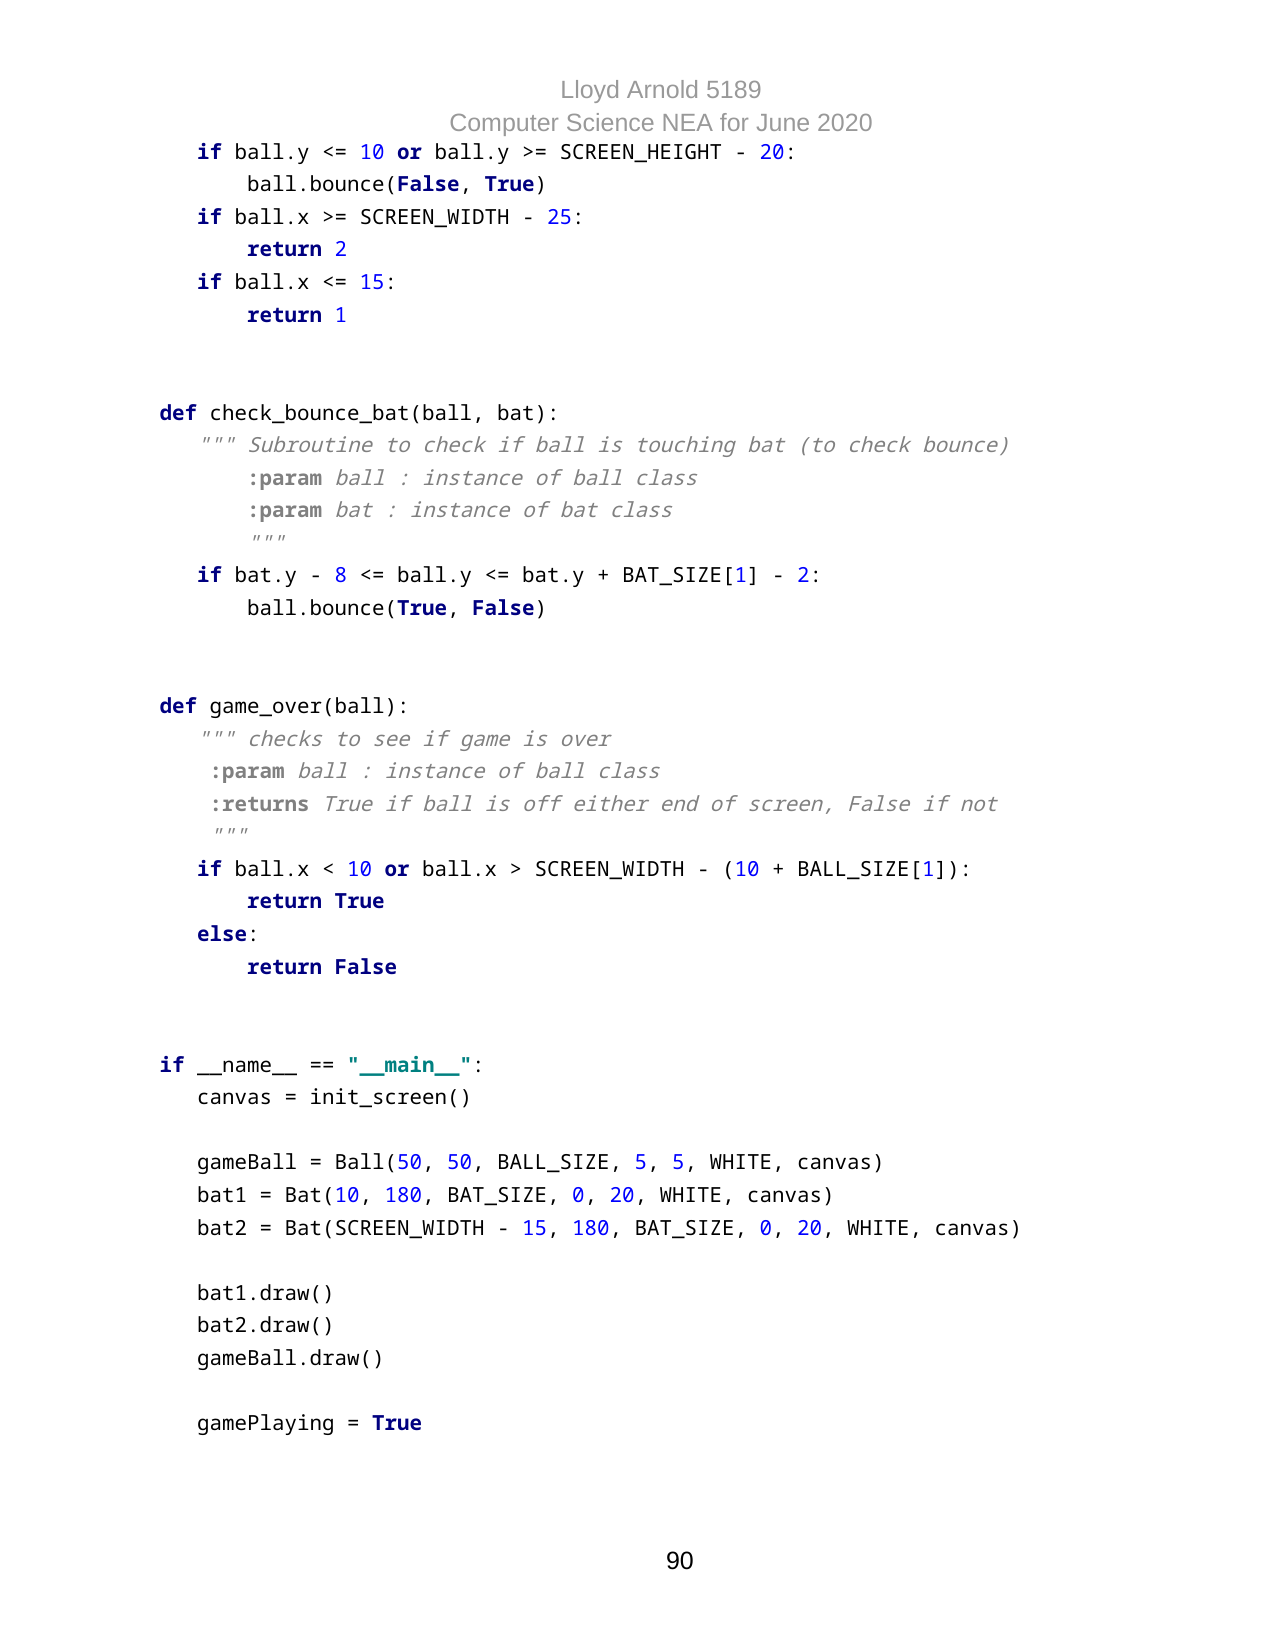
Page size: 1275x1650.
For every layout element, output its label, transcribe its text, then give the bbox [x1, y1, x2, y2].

text """ Subroutine to check if ball is touching bat (to check bounce) [122, 430, 1200, 459]
text gameBall.draw() [122, 1343, 1200, 1372]
text """ checks to see if game is over [122, 724, 1200, 752]
text """ [122, 821, 1200, 850]
text return True [122, 887, 1200, 915]
text ball.bounce(False, True) [122, 169, 1200, 198]
text return 1 [122, 300, 1200, 328]
text if ball.x <= 15: [122, 267, 1200, 296]
text if ball.y <= 10 or ball.y >= SCREEN_HEIGHT - 20: [122, 137, 1200, 165]
text return 2 [122, 234, 1200, 263]
text gamePlaying = True [122, 1408, 1200, 1437]
text canvas = init_screen() [122, 1082, 1200, 1111]
text :returns True if ball is off either end of screen, False if not [122, 789, 1200, 817]
text return False [122, 952, 1200, 980]
text def check_bounce_bat(ball, bat): [122, 398, 1200, 426]
text bat2 = Bat(SCREEN_WIDTH - 15, 180, BAT_SIZE, 0, 20, WHITE, canvas) [122, 1213, 1200, 1241]
text bat1 = Bat(10, 180, BAT_SIZE, 0, 20, WHITE, canvas) [122, 1180, 1200, 1208]
text :param ball : instance of ball class [122, 463, 1200, 491]
text bat1.draw() [122, 1278, 1200, 1306]
text :param bat : instance of bat class [122, 495, 1200, 524]
text if bat.y - 8 <= ball.y <= bat.y + BAT_SIZE[1] - 2: [122, 561, 1200, 589]
text def game_over(ball): [122, 691, 1200, 719]
text bat2.draw() [122, 1311, 1200, 1339]
text else: [122, 919, 1200, 948]
text if ball.x >= SCREEN_WIDTH - 25: [122, 202, 1200, 230]
text if ball.x < 10 or ball.x > SCREEN_WIDTH - (10 + BALL_SIZE[1]): [122, 854, 1200, 882]
text ball.bounce(True, False) [122, 593, 1200, 622]
text gameBall = Ball(50, 50, BALL_SIZE, 5, 5, WHITE, canvas) [122, 1147, 1200, 1176]
text if __name__ == "__main__": [122, 1050, 1200, 1078]
text """ [122, 528, 1200, 556]
text :param ball : instance of ball class [122, 756, 1200, 785]
